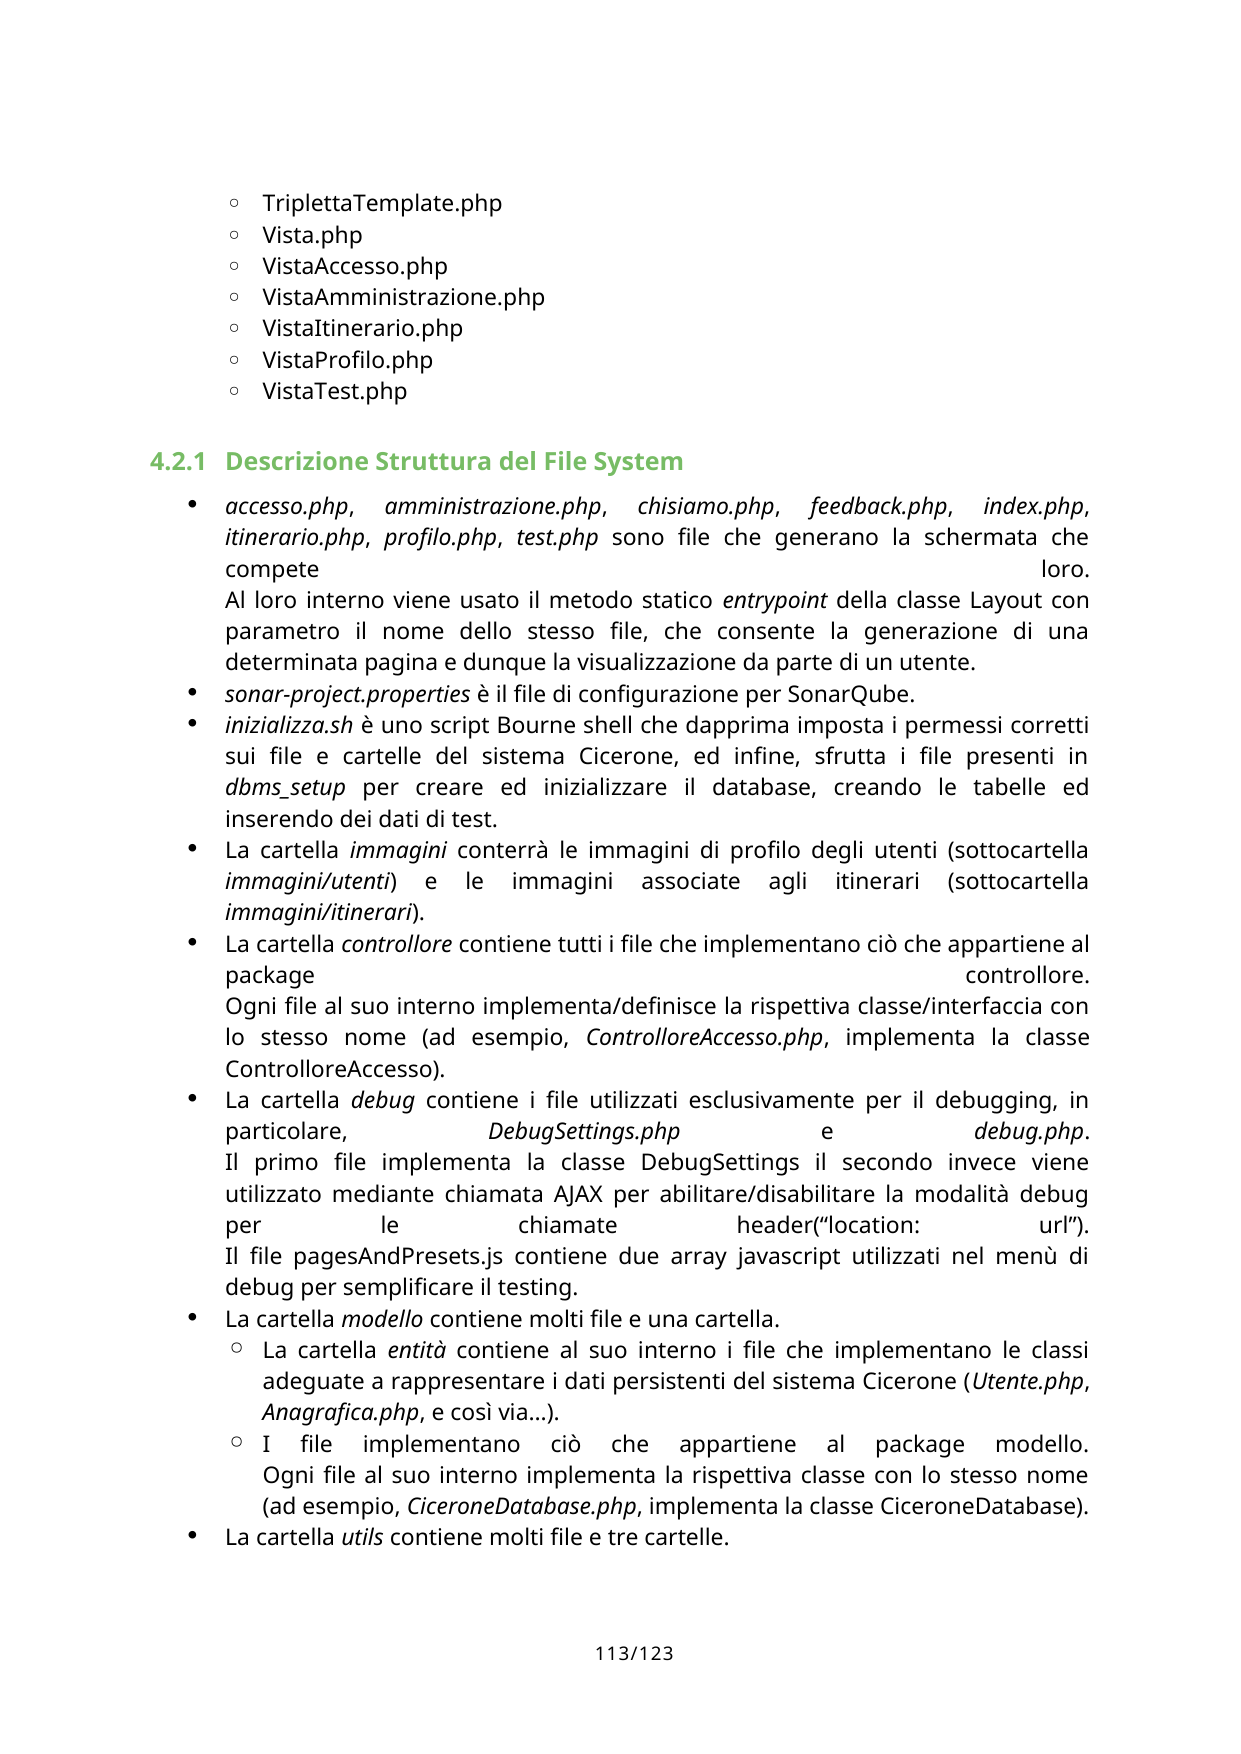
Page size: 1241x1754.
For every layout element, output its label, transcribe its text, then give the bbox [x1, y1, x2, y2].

list VistaAmministrazione.php [225, 281, 1090, 312]
list La cartella immagini conterrà le immagini di profilo degli utenti (sottocartella immagini/utenti) e le immagini associate agli itinerari (sottocartella immagini/itinerari). [187, 834, 1090, 928]
list inizializza.sh è uno script Bourne shell che dapprima imposta i permessi corretti sui file e cartelle del sistema Cicerone, ed infine, sfrutta i file presenti in dbms_setup per creare ed inizializzare il database, creando le tabelle ed inserendo dei dati di test. [187, 709, 1090, 834]
list La cartella modello contiene molti file e una cartella. [187, 1303, 1090, 1334]
list La cartella controllore contiene tutti i file che implementano ciò che appartiene al package controllore. Ogni file al suo interno implementa/definisce la rispettiva classe/interfaccia con lo stesso nome (ad esempio, ControlloreAccesso.php, implementa la classe ControlloreAccesso). [187, 928, 1090, 1084]
list TriplettaTemplate.php [225, 187, 1090, 218]
list VistaAccesso.php [225, 250, 1090, 281]
list La cartella utils contiene molti file e tre cartelle. [187, 1521, 1090, 1553]
list VistaItinerario.php [225, 312, 1090, 343]
list VistaTest.php [225, 375, 1090, 406]
list Vista.php [225, 218, 1090, 250]
list La cartella debug contiene i file utilizzati esclusivamente per il debugging, in particolare, DebugSettings.php e debug.php. Il primo file implementa la classe DebugSettings il secondo invece viene utilizzato mediante chiamata AJAX per abilitare/disabilitare la modalità debug per le chiamate header(“location: url”). Il file pagesAndPresets.js contiene due array javascript utilizzati nel menù di debug per semplificare il testing. [187, 1084, 1090, 1303]
subtitle Descrizione Struttura del File System [150, 443, 1090, 478]
list sonar-project.properties è il file di configurazione per SonarQube. [187, 678, 1090, 709]
list accesso.php, amministrazione.php, chisiamo.php, feedback.php, index.php, itinerario.php, profilo.php, test.php sono file che generano la schermata che compete loro. Al loro interno viene usato il metodo statico entrypoint della classe Layout con parametro il nome dello stesso file, che consente la generazione di una determinata pagina e dunque la visualizzazione da parte di un utente. [187, 490, 1090, 678]
list I file implementano ciò che appartiene al package modello. Ogni file al suo interno implementa la rispettiva classe con lo stesso nome (ad esempio, CiceroneDatabase.php, implementa la classe CiceroneDatabase). [225, 1428, 1090, 1521]
list VistaProfilo.php [225, 343, 1090, 375]
list La cartella entità contiene al suo interno i file che implementano le classi adeguate a rappresentare i dati persistenti del sistema Cicerone (Utente.php, Anagrafica.php, e così via…). [225, 1334, 1090, 1428]
